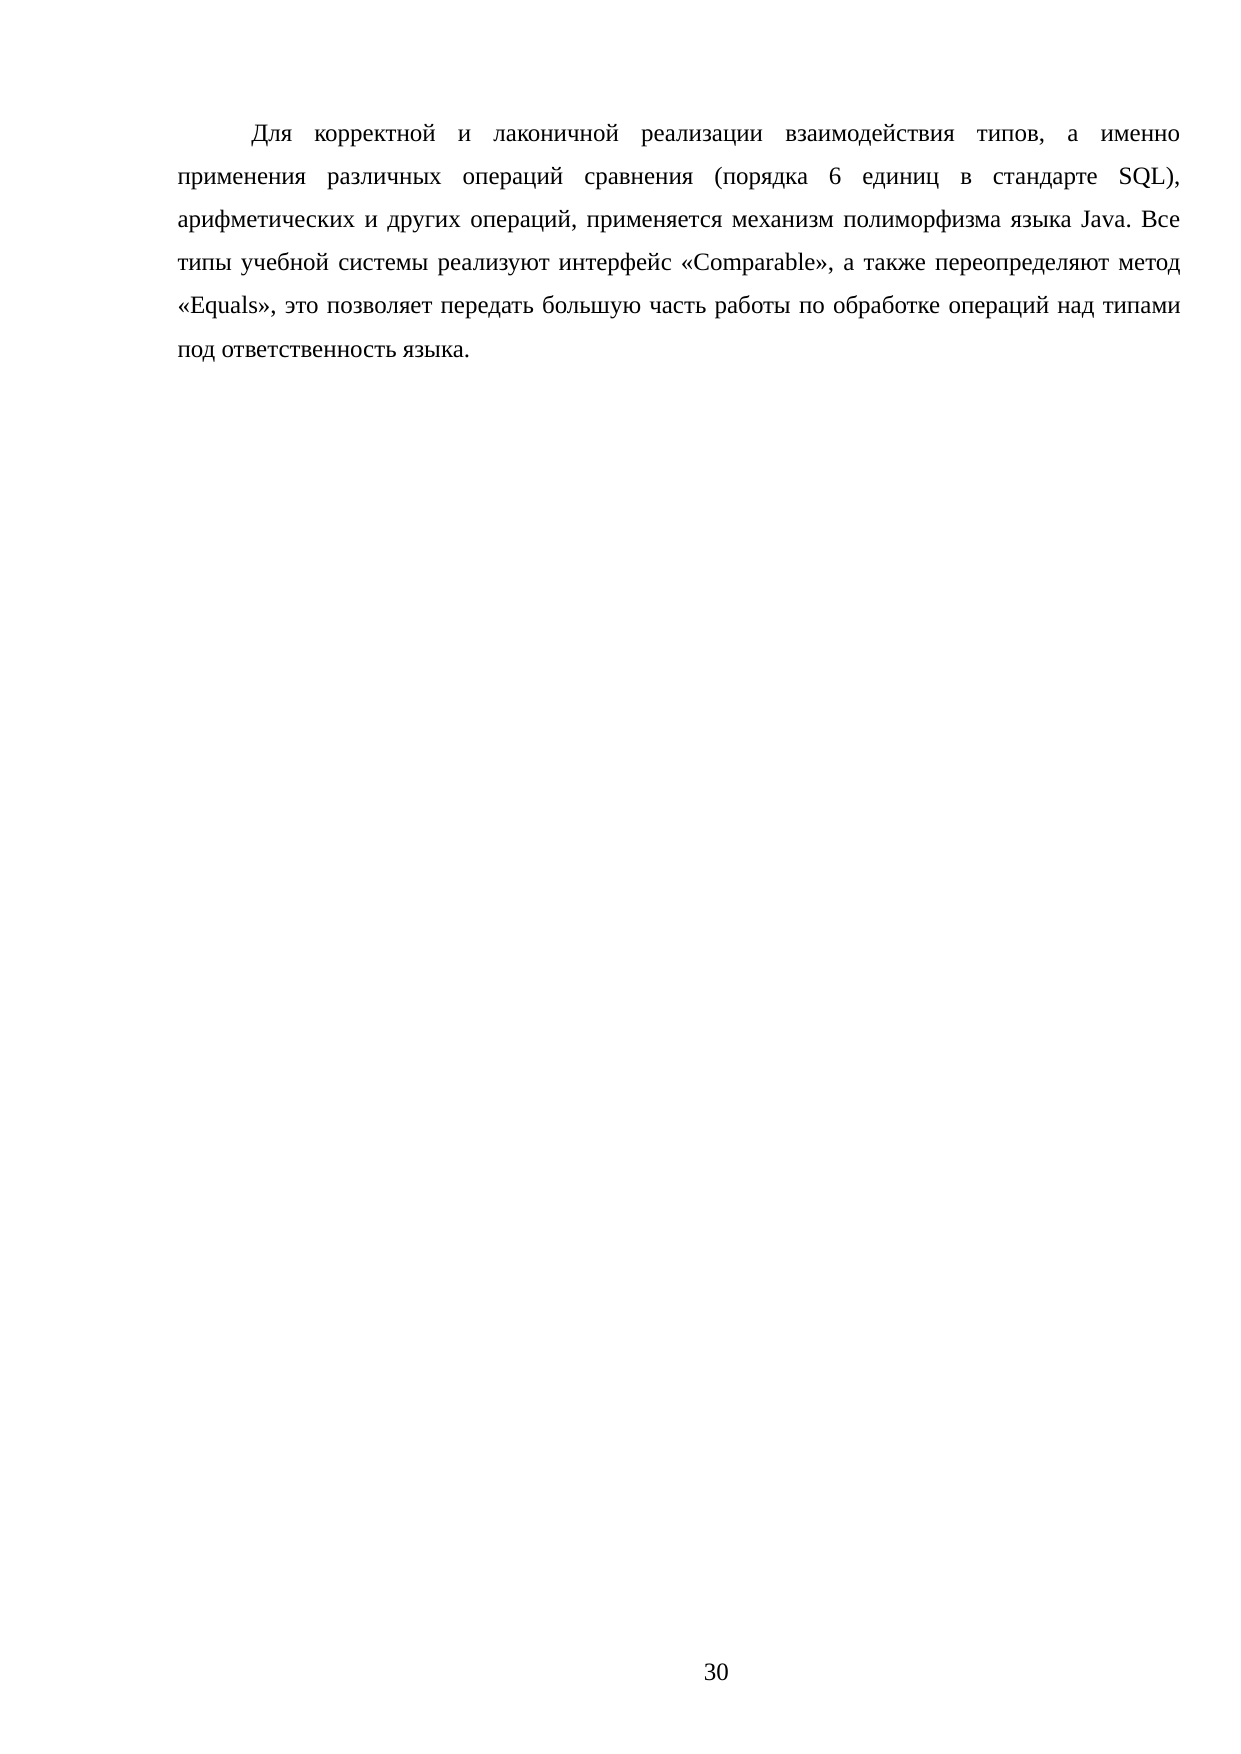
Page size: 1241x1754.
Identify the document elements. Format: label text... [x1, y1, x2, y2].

text Для корректной и лаконичной реализации взаимодействия типов, а именно применения различных операций сравнения (порядка 6 единиц в стандарте SQL), арифметических и других операций, применяется механизм полиморфизма языка Java. Все типы учебной системы реализуют интерфейс «Comparable», а также переопределяют метод «Equals», это позволяет передать большую часть работы по обработке операций над типами под ответственность языка. [177, 118, 1181, 362]
